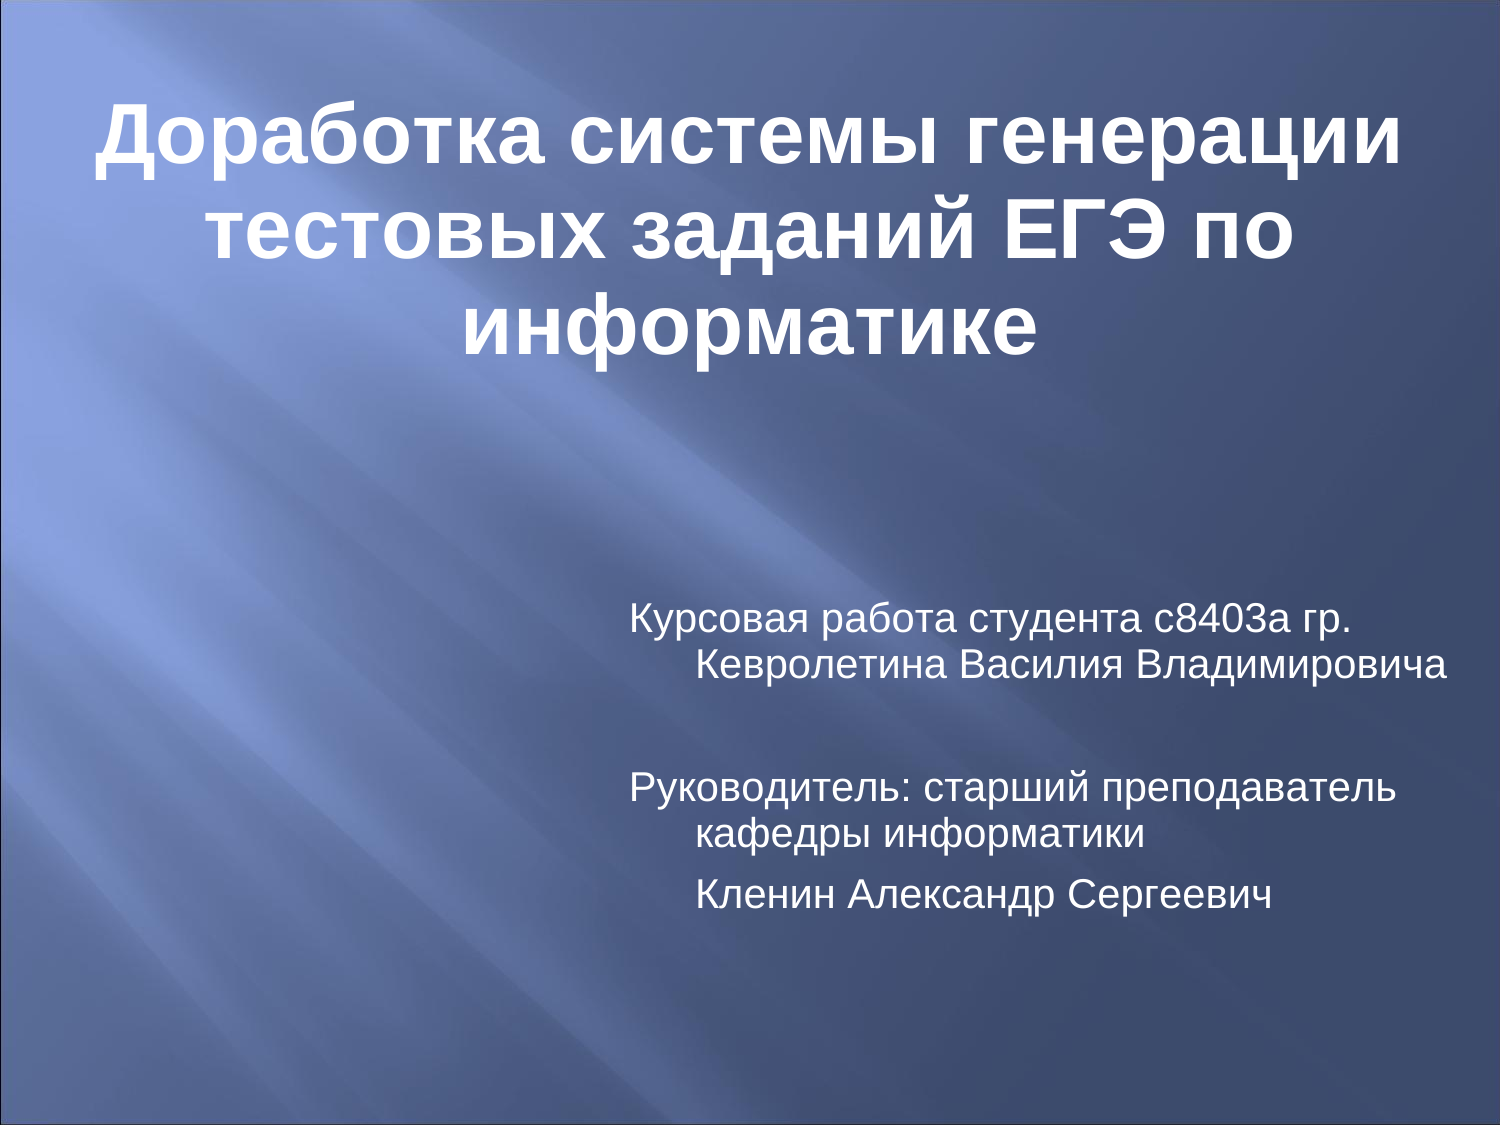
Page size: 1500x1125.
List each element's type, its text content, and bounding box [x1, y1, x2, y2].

title Доработка системы генерации тестовых заданий ЕГЭ по информатике [75, 73, 1426, 381]
picture [0, 0, 1500, 1125]
list Курсовая работа студента c8403a гр. Кевролетина Василия Владимировича Руководитель: старший преподаватель кафедры информатики Кленин Александр Сергеевич [590, 584, 1477, 1057]
